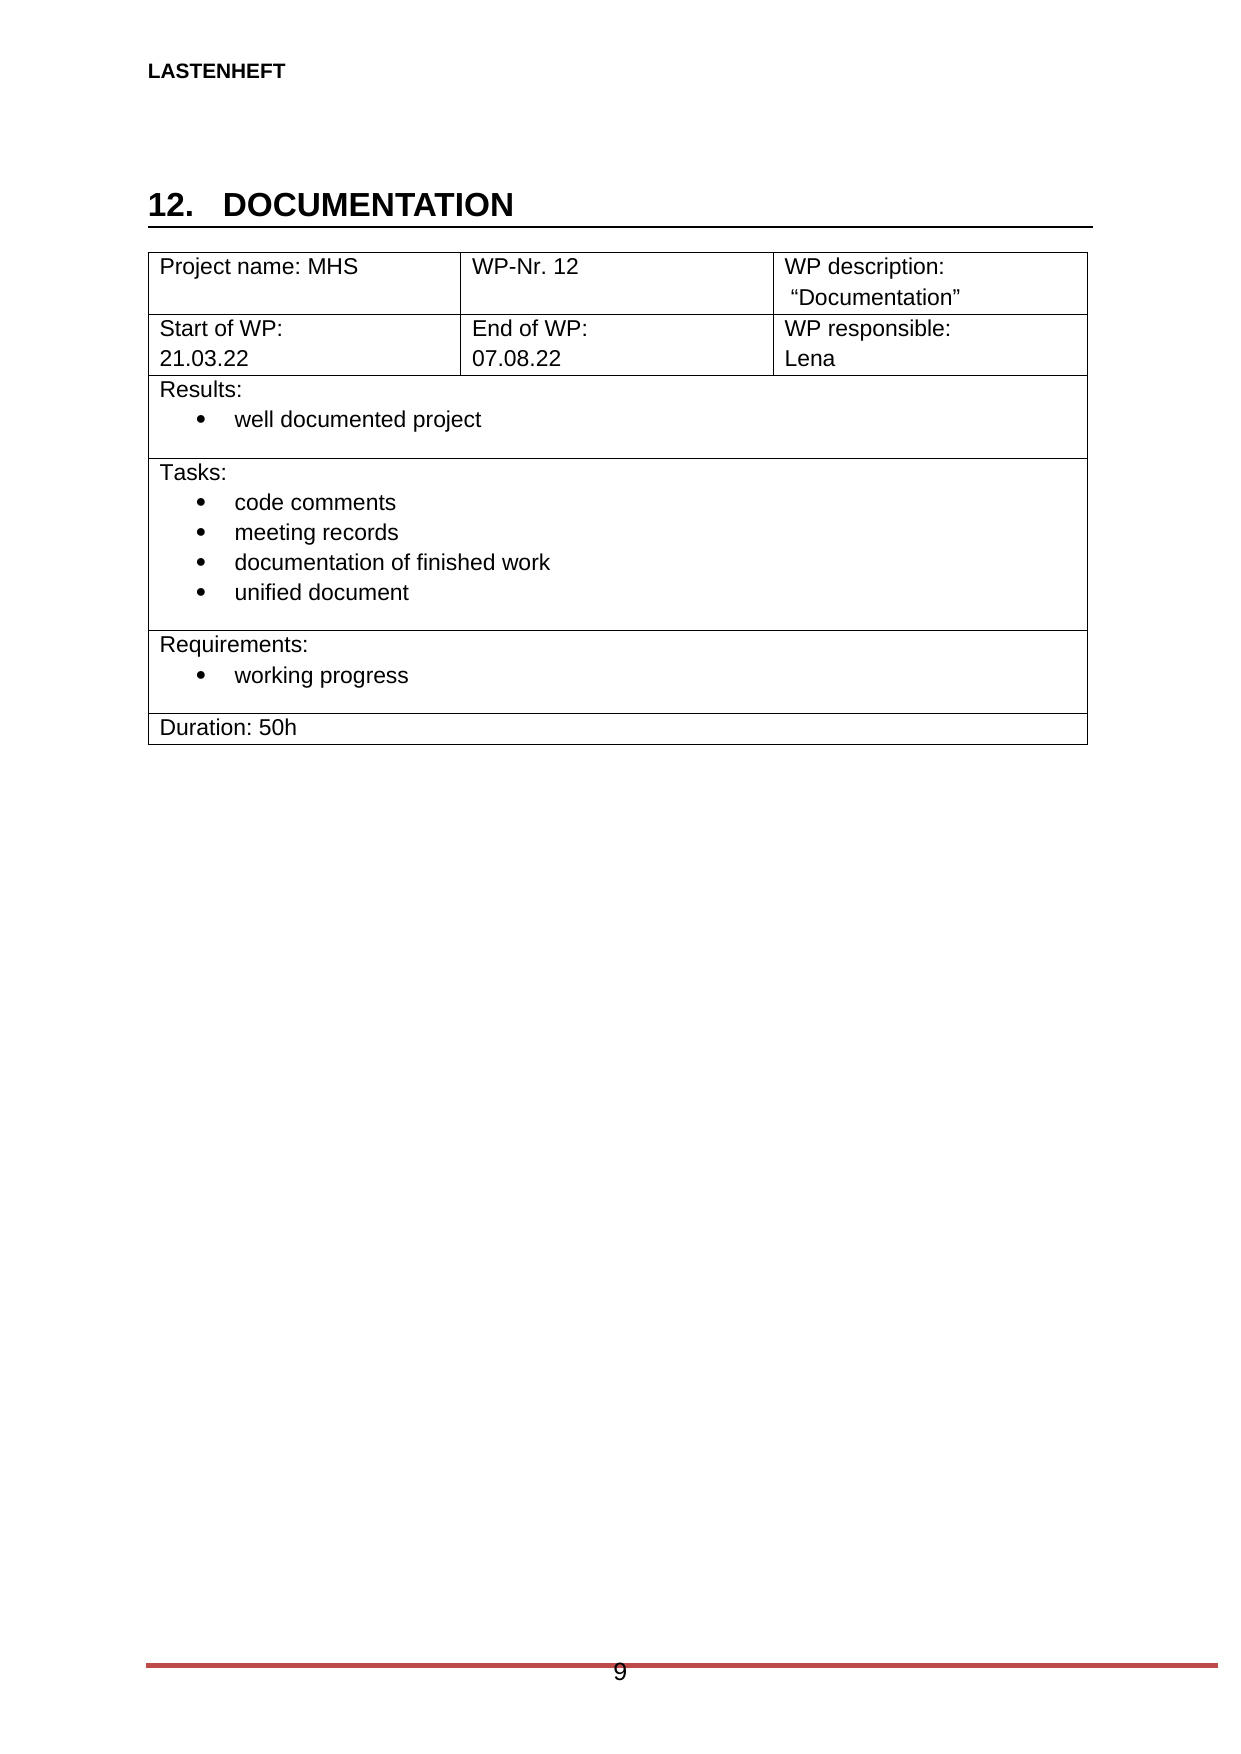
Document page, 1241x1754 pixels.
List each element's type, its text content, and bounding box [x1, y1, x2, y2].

table_cell [461, 714, 1087, 744]
table_cell Start of WP: 21.03.22 [149, 315, 460, 375]
table_header WP-Nr. 12 [461, 253, 773, 314]
table_cell Duration: 50h [149, 714, 461, 744]
table_cell WP responsible: Lena [774, 315, 1087, 375]
table_cell End of WP: 07.08.22 [461, 315, 773, 375]
table_header Project name: MHS [149, 253, 460, 314]
table_cell Tasks: code comments meeting records documentation of finished work unified document [149, 459, 1087, 630]
subtitle Documentation [148, 185, 1093, 226]
table_header WP description: “Documentation” [774, 253, 1087, 314]
table_cell Requirements: working progress [149, 631, 1087, 713]
table_cell Results: well documented project [149, 376, 1087, 457]
